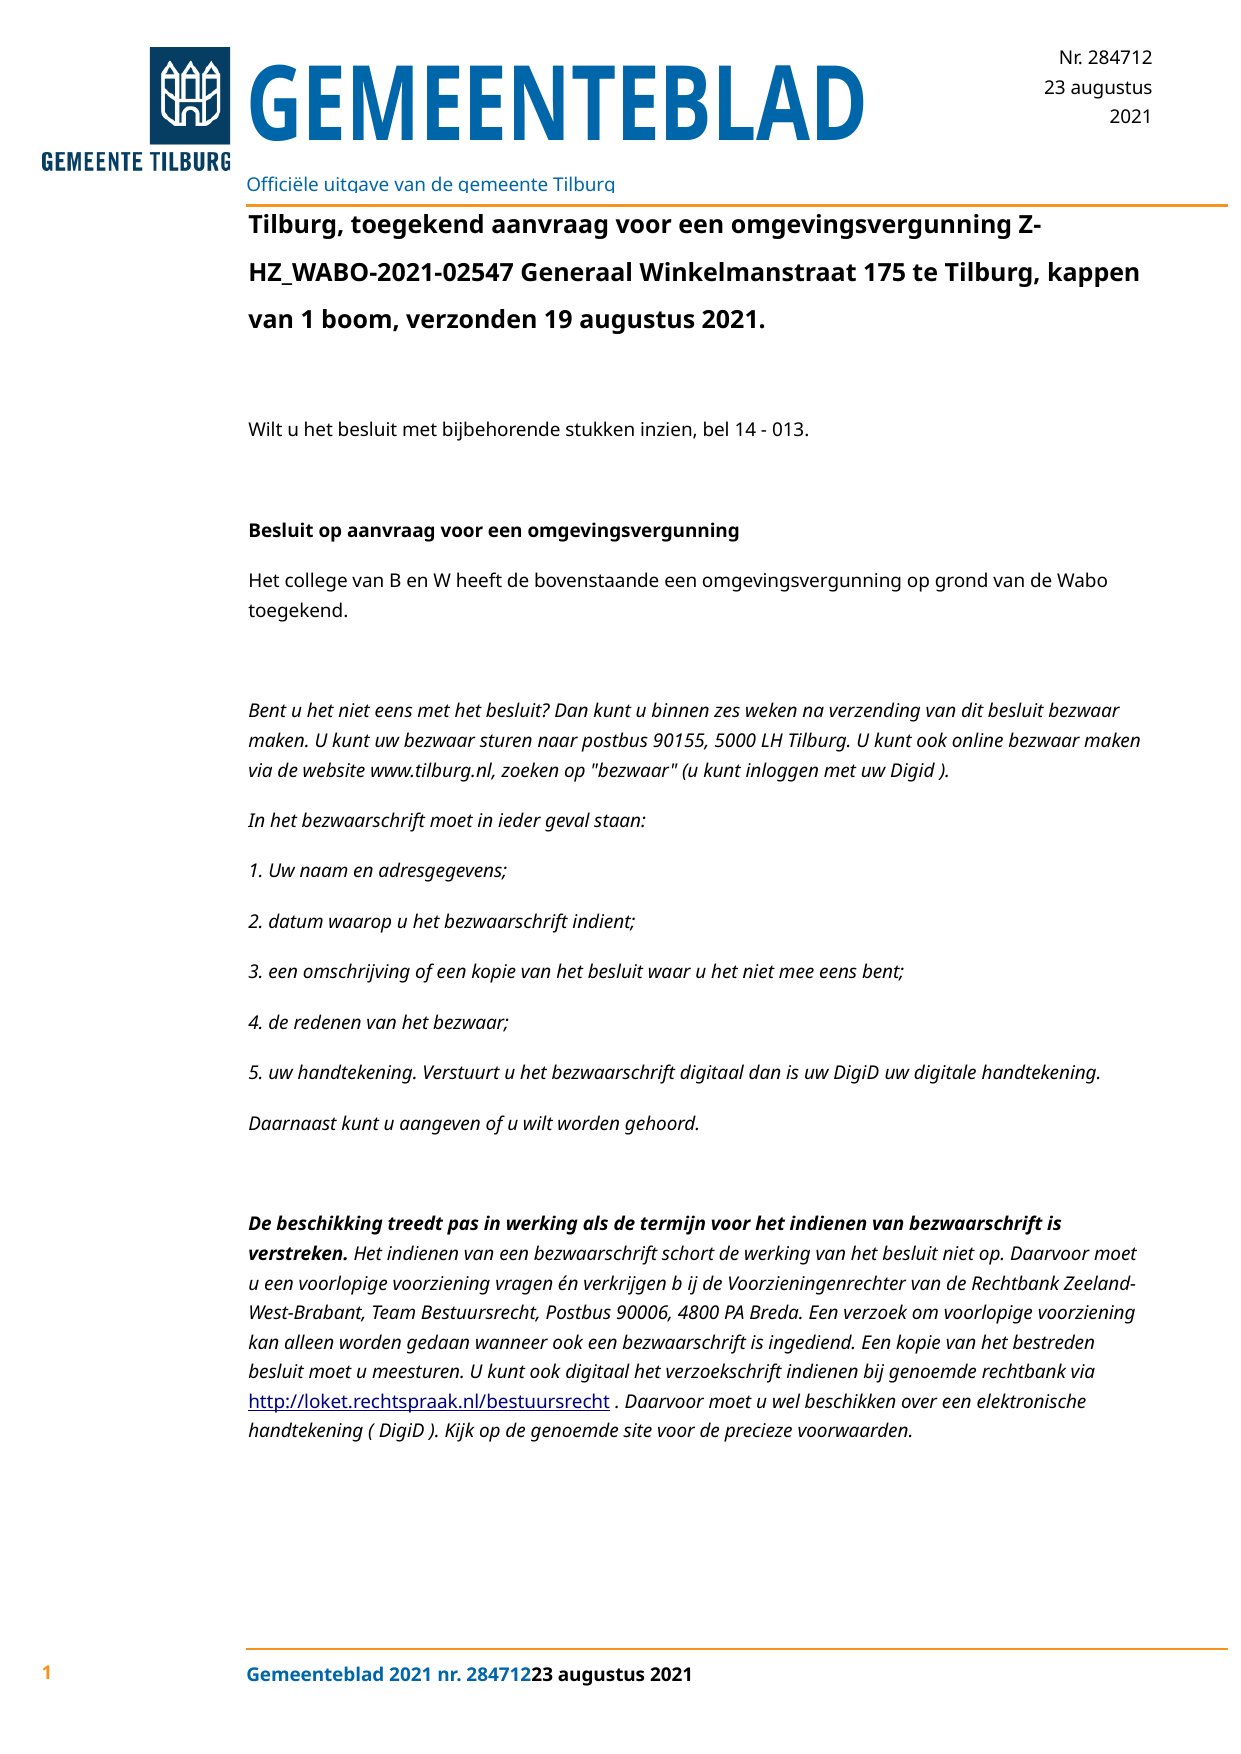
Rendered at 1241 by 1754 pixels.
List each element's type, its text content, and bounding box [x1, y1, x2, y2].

text 2. datum waarop u het bezwaarschrift indient; [248, 908, 1152, 934]
text Besluit op aanvraag voor een omgevingsvergunning [248, 517, 1152, 542]
text De beschikking treedt pas in werking als de termijn voor het indienen van bezwaarschrift is verstreken. Het indienen van een bezwaarschrift schort de werking van het besluit niet op. Daarvoor moet u een voorlopige voorziening vragen én verkrijgen b ij de Voorzieningenrechter van de Rechtbank Zeeland-West-Brabant, Team Bestuursrecht, Postbus 90006, 4800 PA Breda. Een verzoek om voorlopige voorziening kan alleen worden gedaan wanneer ook een bezwaarschrift is ingediend. Een kopie van het bestreden besluit moet u meesturen. U kunt ook digitaal het verzoekschrift indienen bij genoemde rechtbank via http://loket.rechtspraak.nl/bestuursrecht . Daarvoor moet u wel beschikken over een elektronische handtekening ( DigiD ). Kijk op de genoemde site voor de precieze voorwaarden. [248, 1211, 1152, 1443]
text Tilburg, toegekend aanvraag voor een omgevingsvergunning Z-HZ_WABO-2021-02547 Generaal Winkelmanstraat 175 te Tilburg, kappen van 1 boom, verzonden 19 augustus 2021. [248, 207, 1152, 336]
text Daarnaast kunt u aangeven of u wilt worden gehoord. [248, 1110, 1152, 1135]
text 5. uw handtekening. Verstuurt u het bezwaarschrift digitaal dan is uw DigiD uw digitale handtekening. [248, 1059, 1152, 1085]
picture [41, 47, 231, 172]
text In het bezwaarschrift moet in ieder geval staan: [248, 807, 1152, 833]
text Wilt u het besluit met bijbehorende stukken inzien, bel 14 - 013. [248, 416, 1152, 442]
text 4. de redenen van het bezwaar; [248, 1009, 1152, 1034]
text Bent u het niet eens met het besluit? Dan kunt u binnen zes weken na verzending van dit besluit bezwaar maken. U kunt uw bezwaar sturen naar postbus 90155, 5000 LH Tilburg. U kunt ook online bezwaar maken via de website www.tilburg.nl, zoeken op "bezwaar" (u kunt inloggen met uw Digid ). [248, 698, 1152, 782]
text 3. een omschrijving of een kopie van het besluit waar u het niet mee eens bent; [248, 958, 1152, 984]
text Het college van B en W heeft de bovenstaande een omgevingsvergunning op grond van de Wabo toegekend. [248, 567, 1152, 622]
text 1. Uw naam en adresgegevens; [248, 858, 1152, 883]
